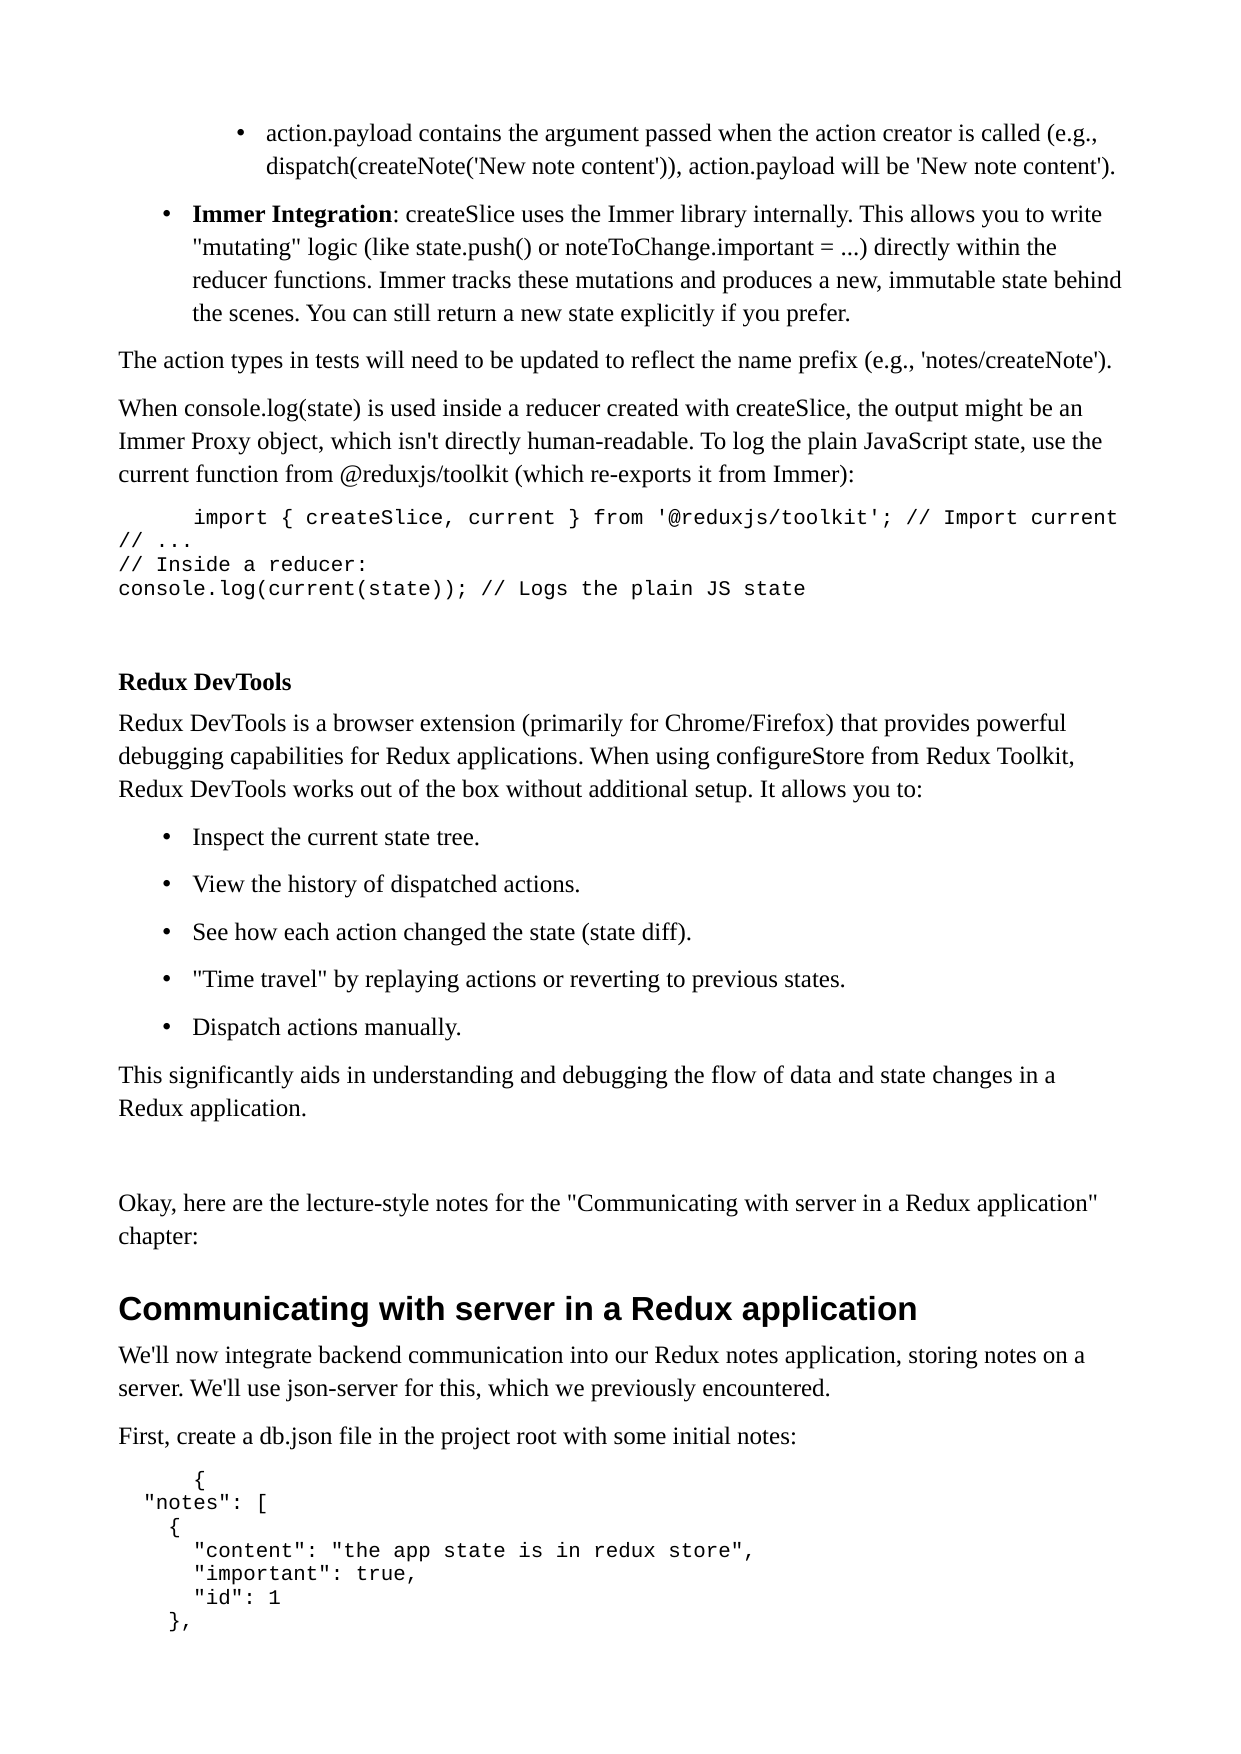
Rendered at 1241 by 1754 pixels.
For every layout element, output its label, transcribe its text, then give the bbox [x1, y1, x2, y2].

text { [118, 1516, 1122, 1539]
text // ... [118, 530, 1122, 554]
list Inspect the current state tree. [162, 822, 1122, 851]
list View the history of dispatched actions. [162, 869, 1122, 898]
text import { createSlice, current } from '@reduxjs/toolkit'; // Import current [118, 507, 1122, 530]
text }, [118, 1611, 1122, 1634]
text Okay, here are the lecture-style notes for the "Communicating with server in a Redux application" chapter: [118, 1188, 1122, 1250]
subtitle Redux DevTools [118, 667, 1122, 696]
text Redux DevTools is a browser extension (primarily for Chrome/Firefox) that provides powerful debugging capabilities for Redux applications. When using configureStore from Redux Toolkit, Redux DevTools works out of the box without additional setup. It allows you to: [118, 708, 1122, 803]
text // Inside a reducer: [118, 554, 1122, 578]
text "notes": [ [118, 1492, 1122, 1516]
list Dispatch actions manually. [162, 1012, 1122, 1041]
list action.payload contains the argument passed when the action creator is called (e.g., dispatch(createNote('New note content')), action.payload will be 'New note content'). [236, 118, 1122, 180]
text We'll now integrate backend communication into our Redux notes application, storing notes on a server. We'll use json-server for this, which we previously encountered. [118, 1340, 1122, 1402]
text "id": 1 [118, 1587, 1122, 1611]
list "Time travel" by replaying actions or reverting to previous states. [162, 964, 1122, 993]
text First, create a db.json file in the project root with some initial notes: [118, 1421, 1122, 1450]
text console.log(current(state)); // Logs the plain JS state [118, 578, 1122, 601]
text This significantly aids in understanding and debugging the flow of data and state changes in a Redux application. [118, 1060, 1122, 1122]
subtitle Communicating with server in a Redux application [118, 1289, 1122, 1328]
text { [118, 1469, 1122, 1492]
list See how each action changed the state (state diff). [162, 917, 1122, 946]
text When console.log(state) is used inside a reducer created with createSlice, the output might be an Immer Proxy object, which isn't directly human-readable. To log the plain JavaScript state, use the current function from @reduxjs/toolkit (which re-exports it from Immer): [118, 393, 1122, 488]
text "important": true, [118, 1563, 1122, 1587]
list Immer Integration: createSlice uses the Immer library internally. This allows you to write "mutating" logic (like state.push() or noteToChange.important = ...) directly within the reducer functions. Immer tracks these mutations and produces a new, immutable state behind the scenes. You can still return a new state explicitly if you prefer. [162, 199, 1122, 327]
text "content": "the app state is in redux store", [118, 1539, 1122, 1563]
text The action types in tests will need to be updated to reflect the name prefix (e.g., 'notes/createNote'). [118, 345, 1122, 374]
